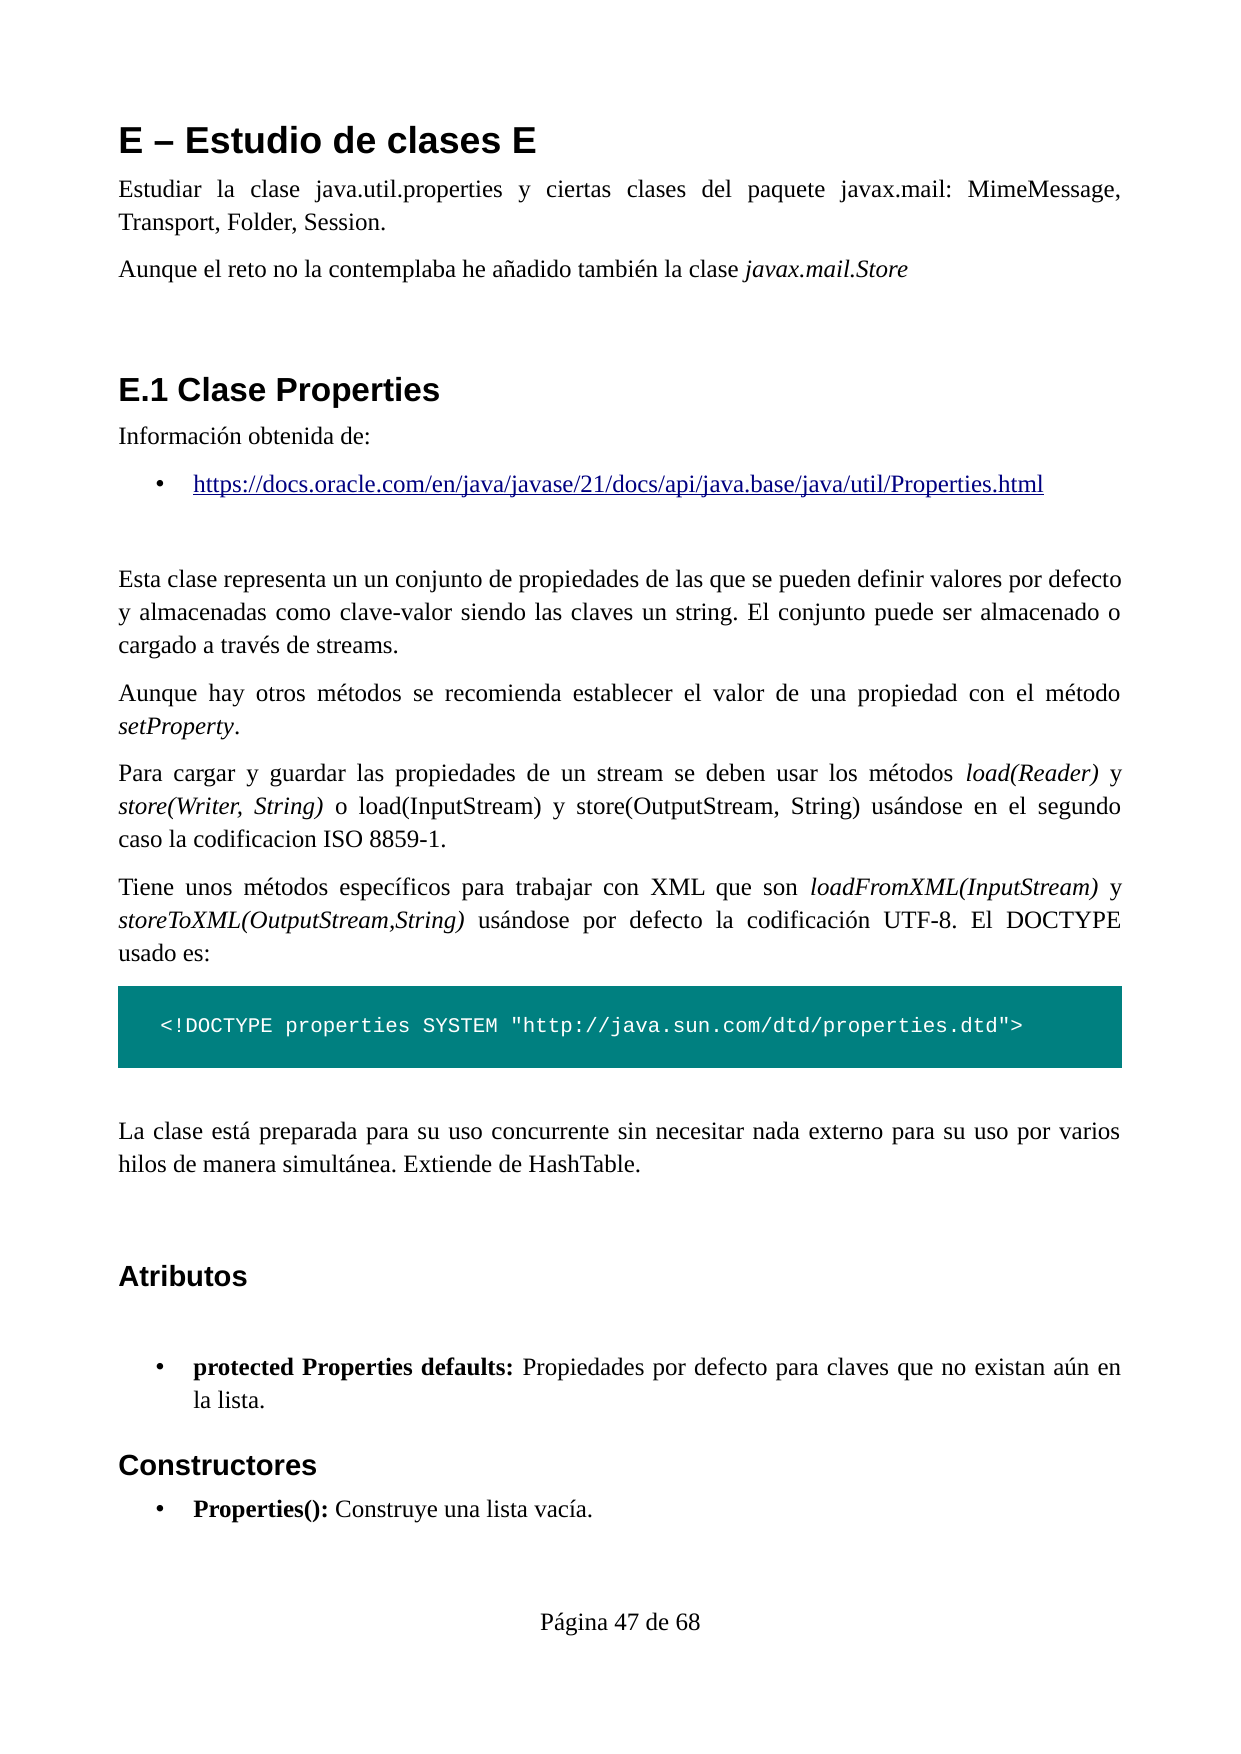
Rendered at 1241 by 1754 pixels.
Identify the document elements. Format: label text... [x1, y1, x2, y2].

subtitle E.1 Clase Properties [118, 370, 1122, 409]
subtitle Atributos [118, 1259, 1122, 1292]
subtitle E – Estudio de clases E [118, 118, 1122, 161]
text <!DOCTYPE properties SYSTEM "http://java.sun.com/dtd/properties.dtd"> [118, 986, 1122, 1068]
list https://docs.oracle.com/en/java/javase/21/docs/api/java.base/java/util/Properties.html [156, 469, 1122, 498]
list protected Properties defaults: Propiedades por defecto para claves que no existan aún en la lista. [156, 1352, 1122, 1414]
text Tiene unos métodos específicos para trabajar con XML que son loadFromXML(InputStream) y storeToXML(OutputStream,String) usándose por defecto la codificación UTF-8. El DOCTYPE usado es: [118, 872, 1122, 967]
text Esta clase representa un un conjunto de propiedades de las que se pueden definir valores por defecto y almacenadas como clave-valor siendo las claves un string. El conjunto puede ser almacenado o cargado a través de streams. [118, 564, 1122, 659]
text Aunque el reto no la contemplaba he añadido también la clase javax.mail.Store [118, 254, 1122, 283]
text Estudiar la clase java.util.properties y ciertas clases del paquete javax.mail: MimeMessage, Transport, Folder, Session. [118, 174, 1122, 236]
text Aunque hay otros métodos se recomienda establecer el valor de una propiedad con el método setProperty. [118, 678, 1122, 739]
text Información obtenida de: [118, 421, 1122, 450]
text La clase está preparada para su uso concurrente sin necesitar nada externo para su uso por varios hilos de manera simultánea. Extiende de HashTable. [118, 1116, 1122, 1178]
text Para cargar y guardar las propiedades de un stream se deben usar los métodos load(Reader) y store(Writer, String) o load(InputStream) y store(OutputStream, String) usándose en el segundo caso la codificacion ISO 8859-1. [118, 758, 1122, 853]
list Properties(): Construye una lista vacía. [156, 1494, 1122, 1522]
subtitle Constructores [118, 1448, 1122, 1481]
